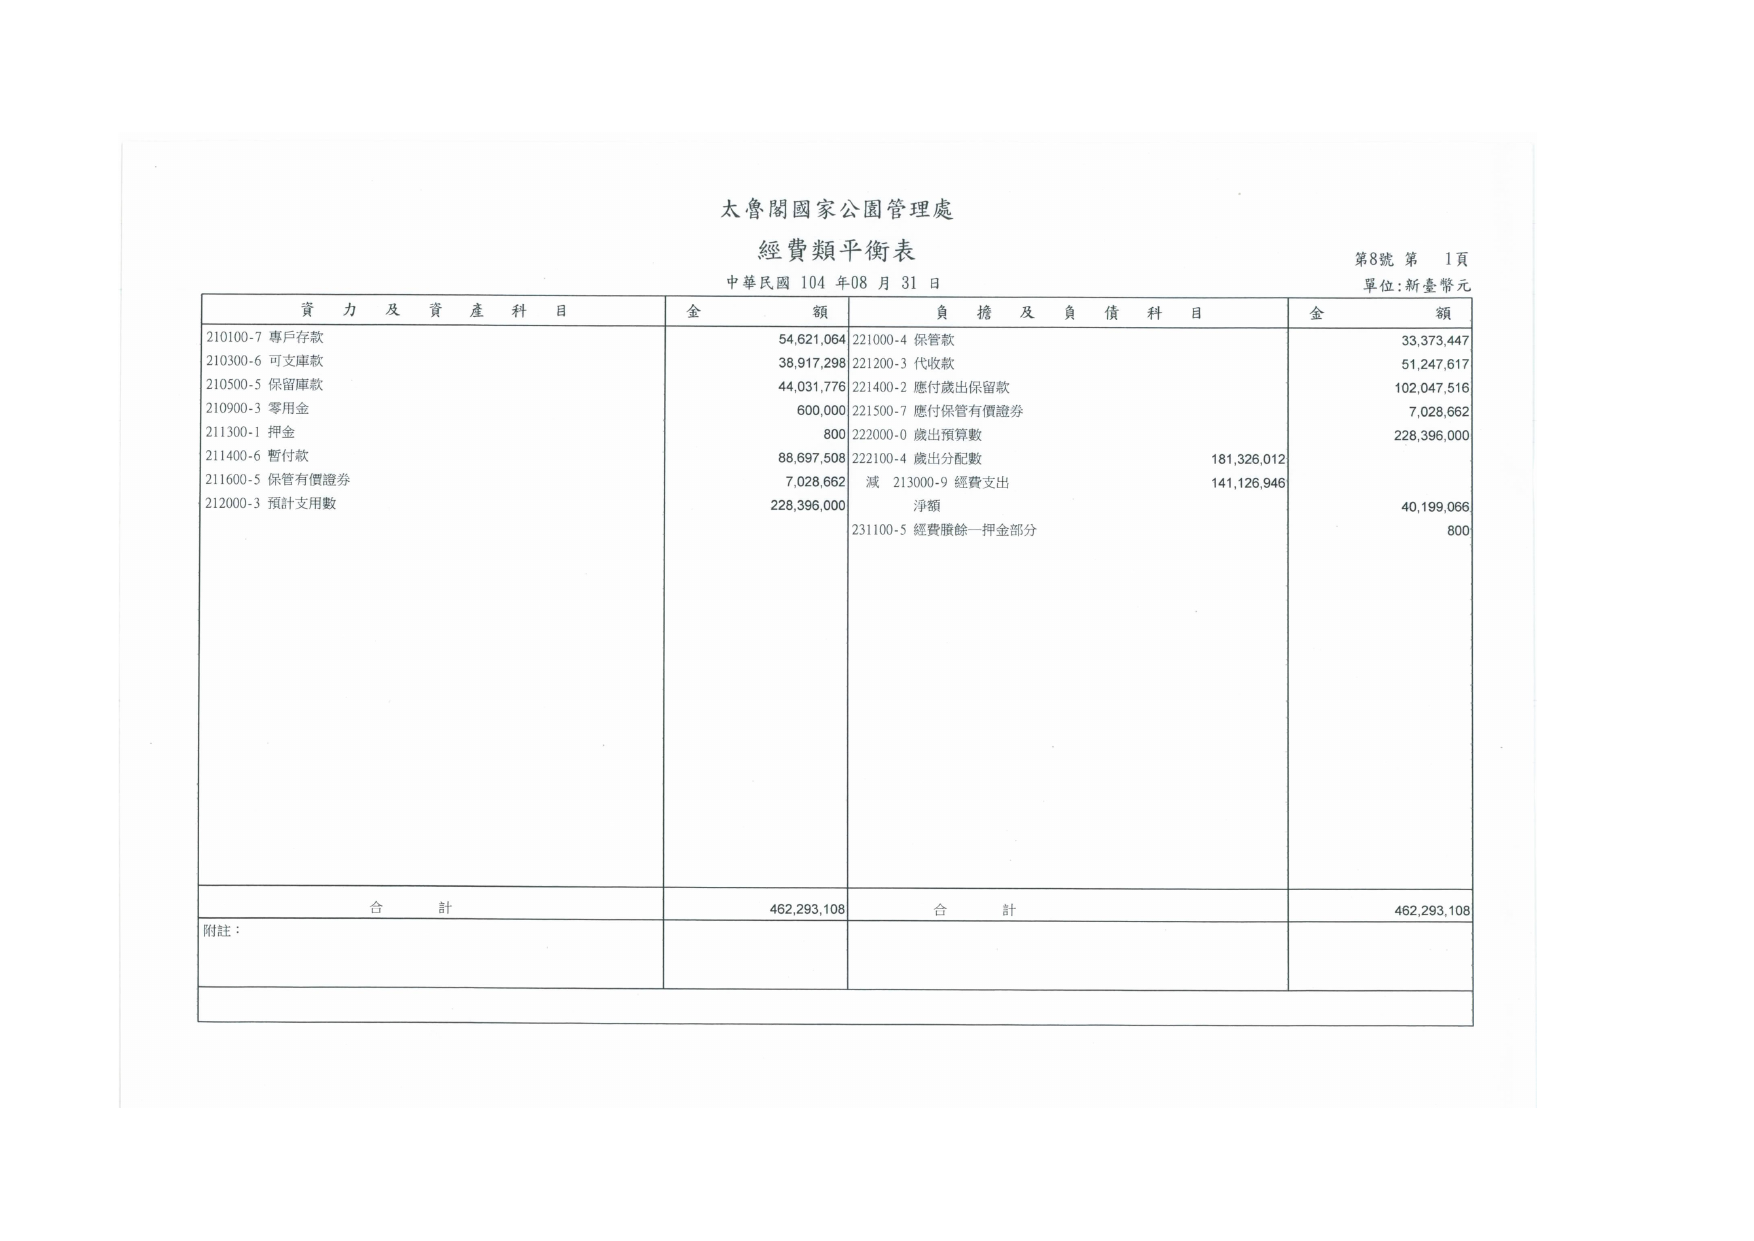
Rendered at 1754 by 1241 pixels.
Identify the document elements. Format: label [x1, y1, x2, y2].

picture [118, 132, 1537, 1108]
